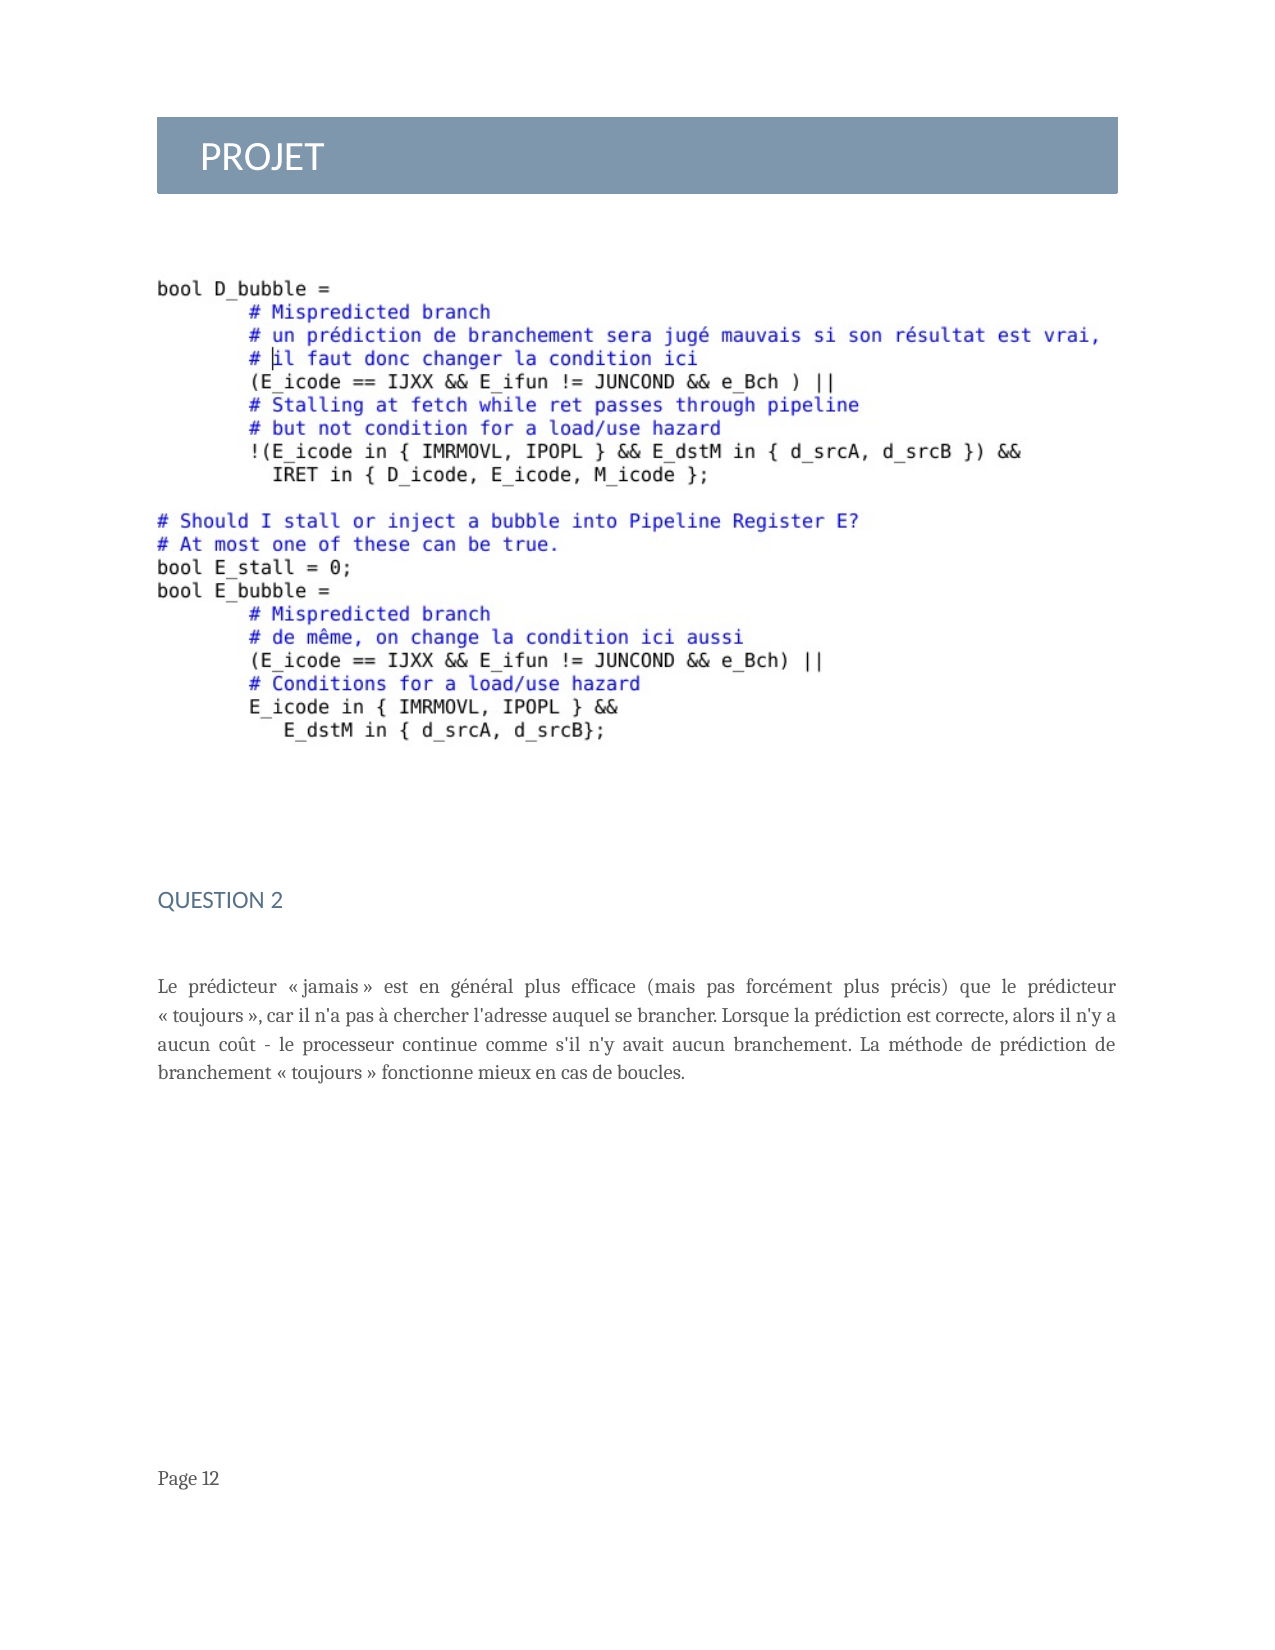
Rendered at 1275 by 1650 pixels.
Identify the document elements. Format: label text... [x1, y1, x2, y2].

subtitle Question 2 [157, 884, 1117, 915]
text Le prédicteur « jamais » est en général plus efficace (mais pas forcément plus précis) que le prédicteur « toujours », car il n'a pas à chercher l'adresse auquel se brancher. Lorsque la prédiction est correcte, alors il n'y a aucun coût - le processeur continue comme s'il n'y avait aucun branchement. La méthode de prédiction de branchement « toujours » fonctionne mieux en cas de boucles. [157, 975, 1117, 1085]
